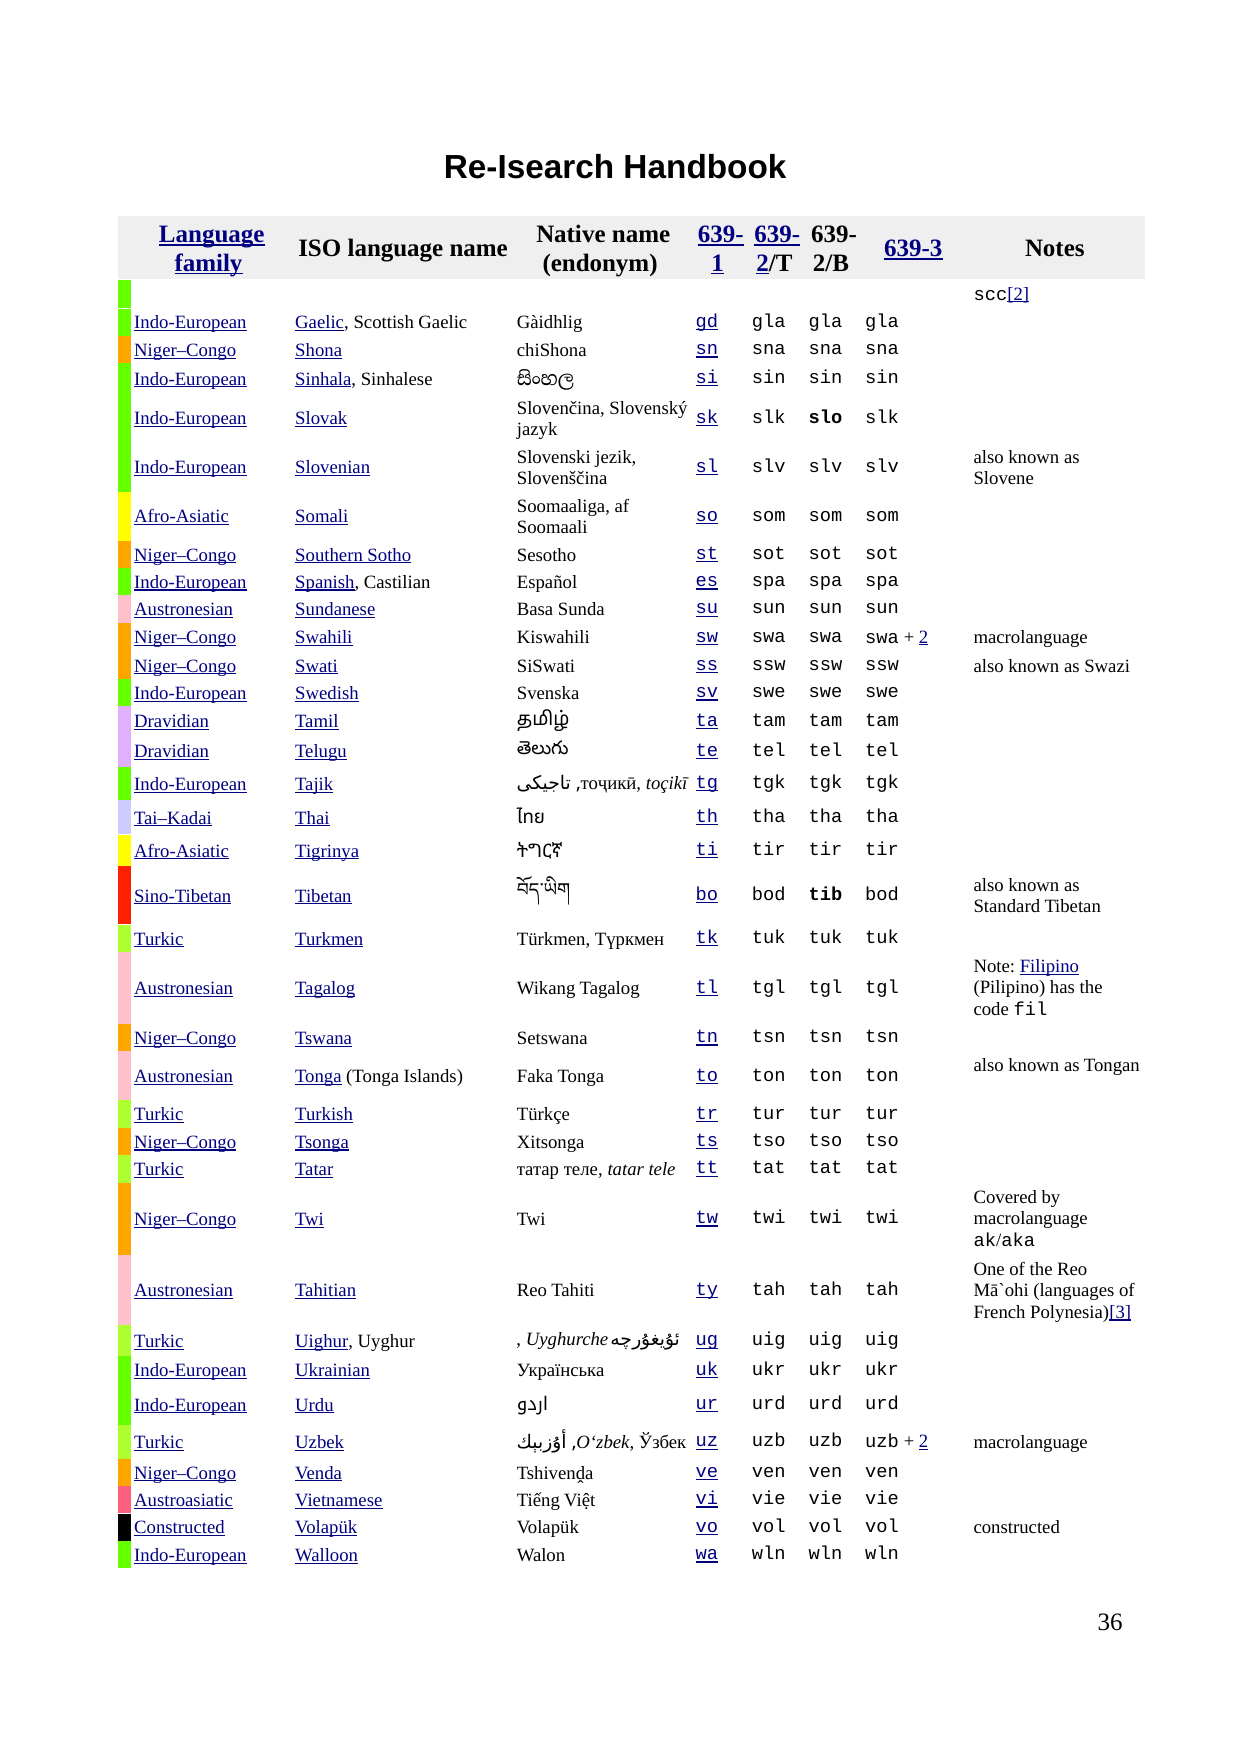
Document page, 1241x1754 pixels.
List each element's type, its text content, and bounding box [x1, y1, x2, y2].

table_cell Niger–Congo [131, 1128, 292, 1155]
table_cell wln [749, 1541, 805, 1568]
table_cell Tsonga [292, 1128, 514, 1155]
table_header 639-2/B [805, 216, 862, 279]
table_cell ven [749, 1459, 805, 1486]
table_cell tam [862, 706, 970, 736]
table_cell Southern Sotho [292, 541, 514, 568]
table_cell Spanish, Castilian [292, 568, 514, 595]
table_cell Urdu [292, 1384, 514, 1425]
table_cell [118, 623, 131, 652]
table_cell sin [749, 363, 805, 394]
table_cell Türkçe [514, 1100, 692, 1128]
table_cell sot [749, 541, 805, 568]
table_cell ئۇيغۇرچە‎, Uyghurche [514, 1325, 692, 1356]
table_cell tso [862, 1128, 970, 1155]
table_cell [970, 925, 1145, 952]
table_cell tgl [862, 952, 970, 1024]
table_cell sk [693, 394, 749, 443]
table_cell vol [749, 1514, 805, 1541]
table_cell also known as Standard Tibetan [970, 866, 1145, 924]
table_cell tgk [862, 767, 970, 800]
table_cell [118, 541, 131, 568]
table_cell ti [693, 835, 749, 866]
table_cell ssw [749, 652, 805, 679]
table_cell tel [862, 736, 970, 767]
table_cell Oʻzbek, Ўзбек, أۇزبېك‎ [514, 1425, 692, 1459]
table_cell Volapük [514, 1514, 692, 1541]
table_cell Swati [292, 652, 514, 679]
table_cell tir [749, 835, 805, 866]
table_cell tam [749, 706, 805, 736]
table_cell gla [749, 309, 805, 336]
table_cell bod [749, 866, 805, 924]
table_cell [970, 1100, 1145, 1128]
table_cell [970, 706, 1145, 736]
table_cell Somali [292, 492, 514, 541]
table_cell th [693, 800, 749, 834]
table_cell Sundanese [292, 595, 514, 623]
table_cell Indo-European [131, 1384, 292, 1425]
table_cell urd [862, 1384, 970, 1425]
table_header ISO language name [292, 216, 514, 279]
table_cell tr [693, 1100, 749, 1128]
table_cell ta [693, 706, 749, 736]
table_cell Dravidian [131, 736, 292, 767]
table_cell தமிழ் [514, 706, 692, 736]
table_cell [118, 679, 131, 706]
table_cell uig [862, 1325, 970, 1356]
table_cell wln [862, 1541, 970, 1568]
table_cell తెలుగు [514, 736, 692, 767]
table_cell bod [862, 866, 970, 924]
table_cell slo [805, 394, 862, 443]
table_cell татар теле, tatar tele [514, 1155, 692, 1183]
table_cell tw [693, 1183, 749, 1255]
table_cell tso [805, 1128, 862, 1155]
table_cell Covered by macrolanguage ak/aka [970, 1183, 1145, 1255]
table_cell [118, 1024, 131, 1051]
table_cell tib [805, 866, 862, 924]
table_cell uig [749, 1325, 805, 1356]
table_cell Afro-Asiatic [131, 835, 292, 866]
table_cell [970, 800, 1145, 834]
table_cell tt [693, 1155, 749, 1183]
table_header Native name (endonym) [514, 216, 692, 279]
table_cell spa [862, 568, 970, 595]
table_cell Niger–Congo [131, 541, 292, 568]
table_cell SiSwati [514, 652, 692, 679]
table_cell සිංහල [514, 363, 692, 394]
table_cell Austronesian [131, 595, 292, 623]
table_cell Tigrinya [292, 835, 514, 866]
table_cell тоҷикӣ, toçikī, تاجیکی‎ [514, 767, 692, 800]
table_cell sna [862, 336, 970, 363]
table_cell uk [693, 1356, 749, 1384]
table_cell Basa Sunda [514, 595, 692, 623]
table_cell Austroasiatic [131, 1486, 292, 1513]
table_cell Ukrainian [292, 1356, 514, 1384]
table_cell [118, 1051, 131, 1100]
table_cell Indo-European [131, 1356, 292, 1384]
table_cell [970, 1155, 1145, 1183]
table_cell vie [749, 1486, 805, 1513]
table_cell swe [749, 679, 805, 706]
table_cell ukr [805, 1356, 862, 1384]
table_cell tha [862, 800, 970, 834]
table_cell བོད་ཡིག [514, 866, 692, 924]
table_cell Indo-European [131, 443, 292, 492]
table_cell sin [805, 363, 862, 394]
table_cell Austronesian [131, 1255, 292, 1325]
table_cell vol [862, 1514, 970, 1541]
table_cell [970, 1541, 1145, 1568]
table_cell bo [693, 866, 749, 924]
table_cell uzb [749, 1425, 805, 1459]
table_cell Tonga (Tonga Islands) [292, 1051, 514, 1100]
table_cell [118, 1128, 131, 1155]
table_cell Indo-European [131, 568, 292, 595]
table_cell wa [693, 1541, 749, 1568]
table_cell One of the Reo Mā`ohi (languages of French Polynesia)[3] [970, 1255, 1145, 1325]
table_cell slv [749, 443, 805, 492]
table_cell Walloon [292, 1541, 514, 1568]
table_cell [118, 1541, 131, 1568]
table_cell tel [805, 736, 862, 767]
table_cell Tahitian [292, 1255, 514, 1325]
table_cell Turkic [131, 1425, 292, 1459]
table_cell Turkic [131, 1100, 292, 1128]
table_cell [970, 394, 1145, 443]
table_cell ss [693, 652, 749, 679]
table_cell gla [862, 309, 970, 336]
table_cell slv [862, 443, 970, 492]
table_cell Turkic [131, 1155, 292, 1183]
table_cell Indo-European [131, 309, 292, 336]
table_cell som [862, 492, 970, 541]
table_cell Sino-Tibetan [131, 866, 292, 924]
table_cell vie [805, 1486, 862, 1513]
table_cell twi [749, 1183, 805, 1255]
table_cell ton [749, 1051, 805, 1100]
table_cell sot [805, 541, 862, 568]
table_cell [970, 541, 1145, 568]
table_cell Slovenian [292, 443, 514, 492]
table_cell ven [862, 1459, 970, 1486]
table_cell [118, 1459, 131, 1486]
table_cell Turkish [292, 1100, 514, 1128]
table_cell [118, 652, 131, 679]
table_cell Українська [514, 1356, 692, 1384]
table_cell tgk [805, 767, 862, 800]
table_cell Xitsonga [514, 1128, 692, 1155]
table_cell [118, 595, 131, 623]
table_cell Gàidhlig [514, 309, 692, 336]
table_cell Swedish [292, 679, 514, 706]
table_cell urd [805, 1384, 862, 1425]
table_cell [118, 1514, 131, 1541]
table_cell Indo-European [131, 679, 292, 706]
table_cell vi [693, 1486, 749, 1513]
table_cell Turkmen [292, 925, 514, 952]
table_cell Volapük [292, 1514, 514, 1541]
table_cell tir [805, 835, 862, 866]
table_cell [118, 1425, 131, 1459]
table_cell uig [805, 1325, 862, 1356]
table_cell tel [749, 736, 805, 767]
table_cell Wikang Tagalog [514, 952, 692, 1024]
table_cell st [693, 541, 749, 568]
table_cell Niger–Congo [131, 1183, 292, 1255]
table_cell Swahili [292, 623, 514, 652]
table_cell [118, 1356, 131, 1384]
table_cell [970, 767, 1145, 800]
table_cell also known as Swazi [970, 652, 1145, 679]
table_cell Vietnamese [292, 1486, 514, 1513]
table_cell twi [862, 1183, 970, 1255]
table_cell Tswana [292, 1024, 514, 1051]
table_cell Indo-European [131, 394, 292, 443]
table_cell tur [862, 1100, 970, 1128]
table_cell tha [805, 800, 862, 834]
table_cell vie [862, 1486, 970, 1513]
table_cell to [693, 1051, 749, 1100]
table_cell Twi [292, 1183, 514, 1255]
table_cell [118, 1155, 131, 1183]
table_cell Uighur, Uyghur [292, 1325, 514, 1356]
table_cell Tagalog [292, 952, 514, 1024]
table_cell [292, 280, 514, 308]
table_cell [118, 835, 131, 866]
table_cell [118, 866, 131, 924]
table_cell [118, 1486, 131, 1513]
table_cell macrolanguage [970, 1425, 1145, 1459]
table_cell sna [749, 336, 805, 363]
table_cell spa [805, 568, 862, 595]
table_cell Slovenčina, Slovenský jazyk [514, 394, 692, 443]
table_cell ve [693, 1459, 749, 1486]
table_cell Tiếng Việt [514, 1486, 692, 1513]
table_cell wln [805, 1541, 862, 1568]
table_cell tk [693, 925, 749, 952]
table_cell Tajik [292, 767, 514, 800]
table_cell sl [693, 443, 749, 492]
table_cell tuk [805, 925, 862, 952]
table_cell Austronesian [131, 1051, 292, 1100]
table_cell [970, 1024, 1145, 1051]
table_cell [118, 336, 131, 363]
table_cell tha [749, 800, 805, 834]
table_cell tsn [749, 1024, 805, 1051]
table_cell [118, 1255, 131, 1325]
table_cell ukr [862, 1356, 970, 1384]
table_cell tah [862, 1255, 970, 1325]
table_cell Reo Tahiti [514, 1255, 692, 1325]
table_cell Shona [292, 336, 514, 363]
table_cell so [693, 492, 749, 541]
table_cell urd [749, 1384, 805, 1425]
table_cell Sinhala, Sinhalese [292, 363, 514, 394]
table_cell [118, 800, 131, 834]
table_cell macrolanguage [970, 623, 1145, 652]
table_cell Niger–Congo [131, 1459, 292, 1486]
table_cell [970, 595, 1145, 623]
table_cell tat [862, 1155, 970, 1183]
table_cell [970, 492, 1145, 541]
table_cell Tamil [292, 706, 514, 736]
table_header 639-2/T [749, 216, 805, 279]
table_cell ton [862, 1051, 970, 1100]
table_cell sun [749, 595, 805, 623]
table_cell Walon [514, 1541, 692, 1568]
table_cell ts [693, 1128, 749, 1155]
table_cell [118, 952, 131, 1024]
table_cell vo [693, 1514, 749, 1541]
table_cell si [693, 363, 749, 394]
table_cell [118, 280, 131, 308]
table_cell [118, 767, 131, 800]
table_cell sw [693, 623, 749, 652]
table_cell Faka Tonga [514, 1051, 692, 1100]
table_cell uzb + 2 [862, 1425, 970, 1459]
table_cell [970, 568, 1145, 595]
table_cell ty [693, 1255, 749, 1325]
table_cell vol [805, 1514, 862, 1541]
table_cell Turkic [131, 925, 292, 952]
table_cell sn [693, 336, 749, 363]
table_cell Telugu [292, 736, 514, 767]
table_cell slk [749, 394, 805, 443]
table_cell te [693, 736, 749, 767]
table_cell [118, 1325, 131, 1356]
table_cell Niger–Congo [131, 1024, 292, 1051]
table_cell tgl [749, 952, 805, 1024]
table_cell Tibetan [292, 866, 514, 924]
table_cell [970, 1384, 1145, 1425]
table_cell gla [805, 309, 862, 336]
table_cell tgk [749, 767, 805, 800]
table_cell Indo-European [131, 363, 292, 394]
table_cell su [693, 595, 749, 623]
table_cell [118, 925, 131, 952]
table_cell chiShona [514, 336, 692, 363]
table_cell [118, 394, 131, 443]
table_cell tur [749, 1100, 805, 1128]
table_header Language family [131, 216, 292, 279]
table_cell tir [862, 835, 970, 866]
table_cell sot [862, 541, 970, 568]
table_cell Uzbek [292, 1425, 514, 1459]
table_cell slv [805, 443, 862, 492]
table_cell Tshivenḓa [514, 1459, 692, 1486]
table_cell sv [693, 679, 749, 706]
table_cell tg [693, 767, 749, 800]
table_cell ukr [749, 1356, 805, 1384]
table_cell Dravidian [131, 706, 292, 736]
table_cell swa [749, 623, 805, 652]
table_cell ไทย [514, 800, 692, 834]
table_cell ur [693, 1384, 749, 1425]
table_cell Turkic [131, 1325, 292, 1356]
table_cell Note: Filipino (Pilipino) has the code fil [970, 952, 1145, 1024]
table_cell [970, 336, 1145, 363]
table_cell Türkmen, Түркмен [514, 925, 692, 952]
table_cell tl [693, 952, 749, 1024]
table_cell [118, 706, 131, 736]
table_cell ssw [862, 652, 970, 679]
table_cell [118, 1100, 131, 1128]
table_cell tgl [805, 952, 862, 1024]
table_cell tn [693, 1024, 749, 1051]
table_cell ug [693, 1325, 749, 1356]
table_cell [970, 736, 1145, 767]
table_cell Sesotho [514, 541, 692, 568]
table_cell swa + 2 [862, 623, 970, 652]
table_cell Thai [292, 800, 514, 834]
table_cell [970, 1459, 1145, 1486]
table_cell som [749, 492, 805, 541]
table_cell Gaelic, Scottish Gaelic [292, 309, 514, 336]
table_cell Tatar [292, 1155, 514, 1183]
table_cell Indo-European [131, 767, 292, 800]
table_cell Soomaaliga, af Soomaali [514, 492, 692, 541]
table_cell sun [805, 595, 862, 623]
table_cell twi [805, 1183, 862, 1255]
table_header 639-3 [862, 216, 970, 279]
table_header Notes [970, 216, 1145, 279]
table_cell ton [805, 1051, 862, 1100]
table_cell Niger–Congo [131, 652, 292, 679]
table_cell uz [693, 1425, 749, 1459]
table_cell tah [805, 1255, 862, 1325]
table_cell swe [805, 679, 862, 706]
table_cell swa [805, 623, 862, 652]
table_cell tsn [805, 1024, 862, 1051]
table_cell tuk [862, 925, 970, 952]
table_cell tam [805, 706, 862, 736]
table_cell [131, 280, 292, 308]
table_cell [514, 280, 692, 308]
table_cell [118, 568, 131, 595]
table_cell es [693, 568, 749, 595]
table_cell [749, 280, 805, 308]
table_cell [862, 280, 970, 308]
table_cell ssw [805, 652, 862, 679]
table_cell Indo-European [131, 1541, 292, 1568]
table_cell [970, 1356, 1145, 1384]
table_cell [970, 1486, 1145, 1513]
table_cell uzb [805, 1425, 862, 1459]
table_cell scc[2] [970, 280, 1145, 308]
table_cell [970, 835, 1145, 866]
table_cell sna [805, 336, 862, 363]
table_cell tur [805, 1100, 862, 1128]
table_cell [693, 280, 749, 308]
table_cell [118, 492, 131, 541]
table_cell [118, 443, 131, 492]
table_cell tat [805, 1155, 862, 1183]
table_cell Slovak [292, 394, 514, 443]
table_cell [118, 1183, 131, 1255]
table_cell Svenska [514, 679, 692, 706]
table_cell Kiswahili [514, 623, 692, 652]
table_cell Español [514, 568, 692, 595]
table_header 639-1 [693, 216, 749, 279]
table_cell swe [862, 679, 970, 706]
table_cell som [805, 492, 862, 541]
table_cell tso [749, 1128, 805, 1155]
table_cell [970, 309, 1145, 336]
table_cell also known as Tongan [970, 1051, 1145, 1100]
table_cell ven [805, 1459, 862, 1486]
table_cell [118, 1384, 131, 1425]
table_cell Venda [292, 1459, 514, 1486]
table_cell [118, 736, 131, 767]
table_cell Twi [514, 1183, 692, 1255]
table_cell slk [862, 394, 970, 443]
table_cell sin [862, 363, 970, 394]
table_cell Afro-Asiatic [131, 492, 292, 541]
table_cell اردو [514, 1384, 692, 1425]
table_cell [970, 679, 1145, 706]
table_cell Constructed [131, 1514, 292, 1541]
table_cell [805, 280, 862, 308]
table_cell ትግርኛ [514, 835, 692, 866]
table_cell also known as Slovene [970, 443, 1145, 492]
table_cell [970, 1128, 1145, 1155]
table_header [118, 216, 131, 279]
table_cell tuk [749, 925, 805, 952]
table_cell Slovenski jezik, Slovenščina [514, 443, 692, 492]
table_cell spa [749, 568, 805, 595]
table_cell [970, 363, 1145, 394]
table_cell Niger–Congo [131, 336, 292, 363]
table_cell gd [693, 309, 749, 336]
table_cell Austronesian [131, 952, 292, 1024]
table_cell tsn [862, 1024, 970, 1051]
table_cell [118, 363, 131, 394]
table_cell [970, 1325, 1145, 1356]
table_cell tah [749, 1255, 805, 1325]
table_cell Tai–Kadai [131, 800, 292, 834]
table_cell sun [862, 595, 970, 623]
table_cell Setswana [514, 1024, 692, 1051]
table_cell tat [749, 1155, 805, 1183]
table_cell constructed [970, 1514, 1145, 1541]
table_cell [118, 309, 131, 336]
table_cell Niger–Congo [131, 623, 292, 652]
